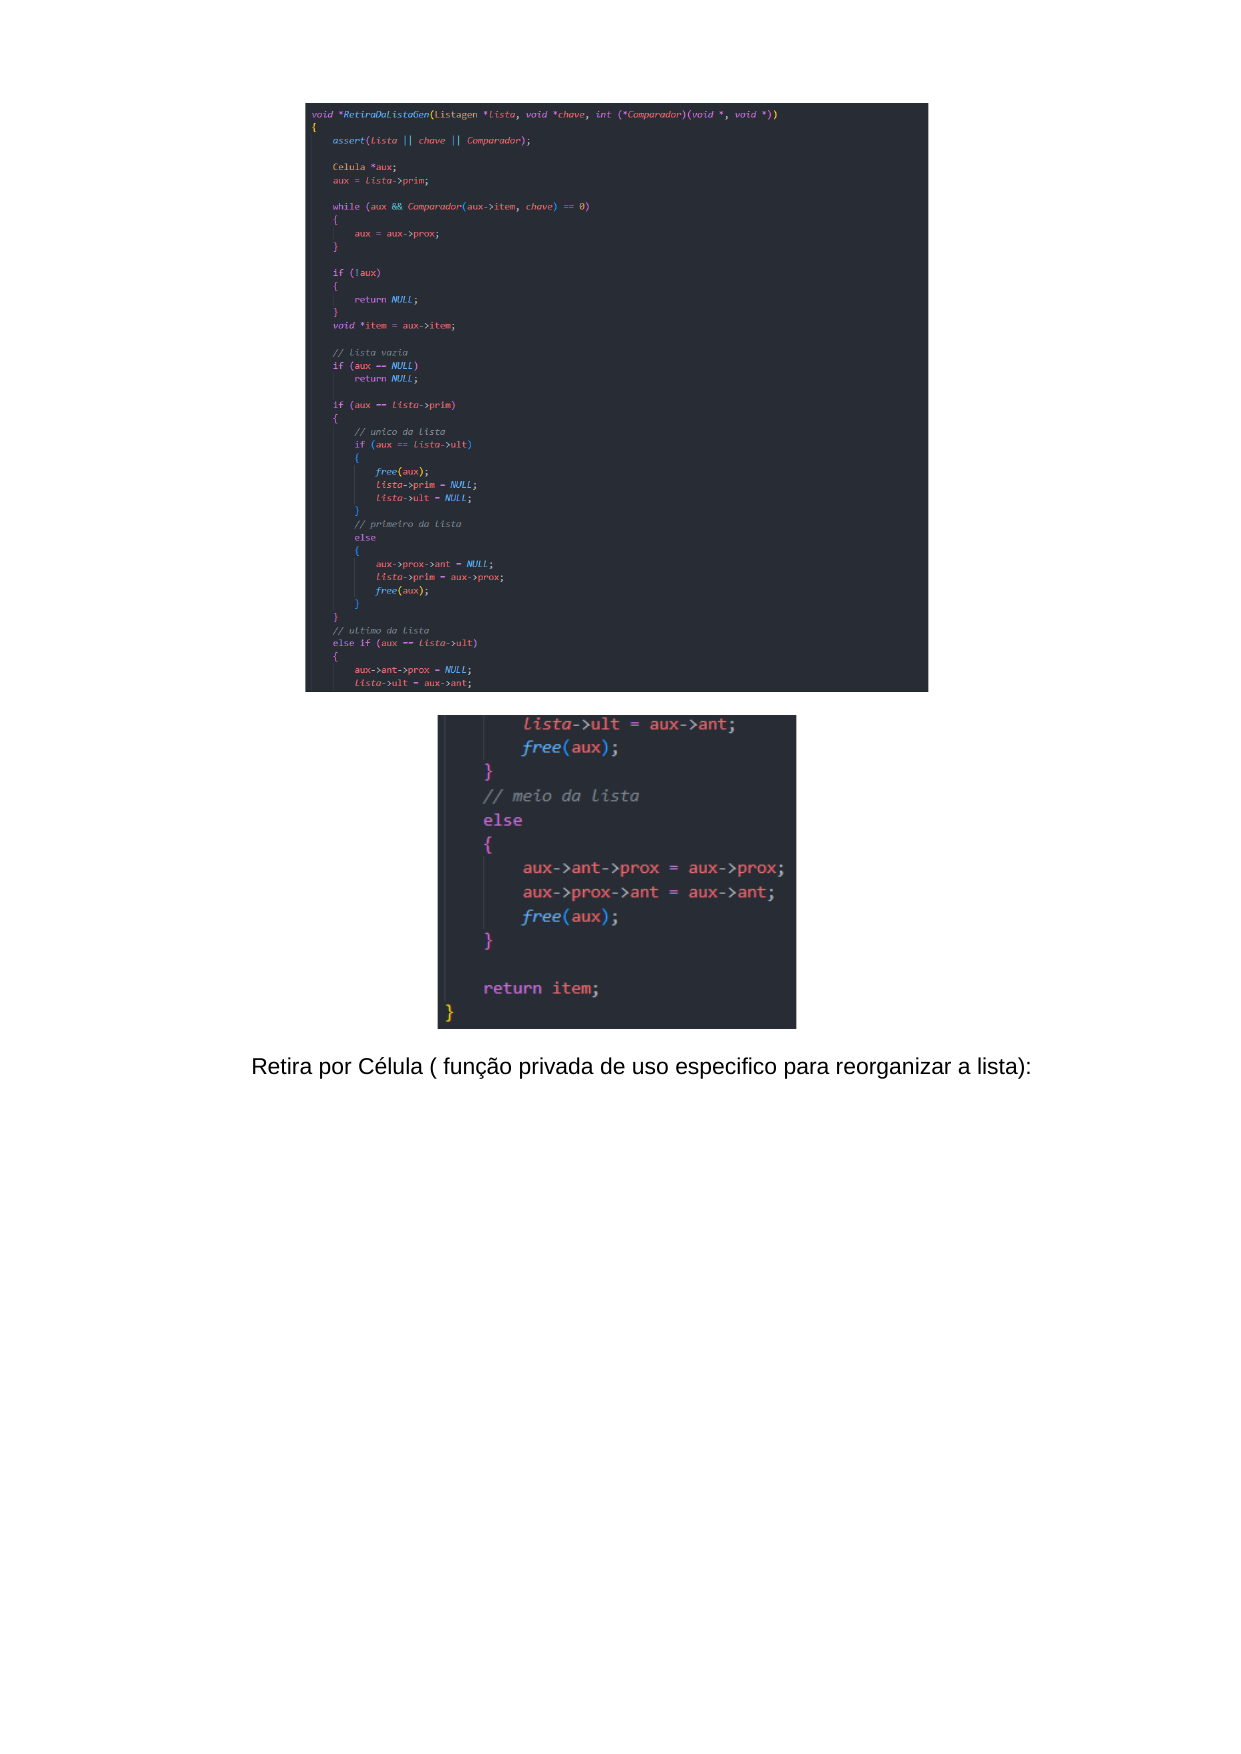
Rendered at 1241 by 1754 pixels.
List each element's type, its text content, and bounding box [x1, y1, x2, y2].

text Retira por Célula ( função privada de uso especifico para reorganizar a lista): [177, 1053, 1063, 1079]
picture [437, 715, 797, 1029]
picture [305, 103, 929, 692]
